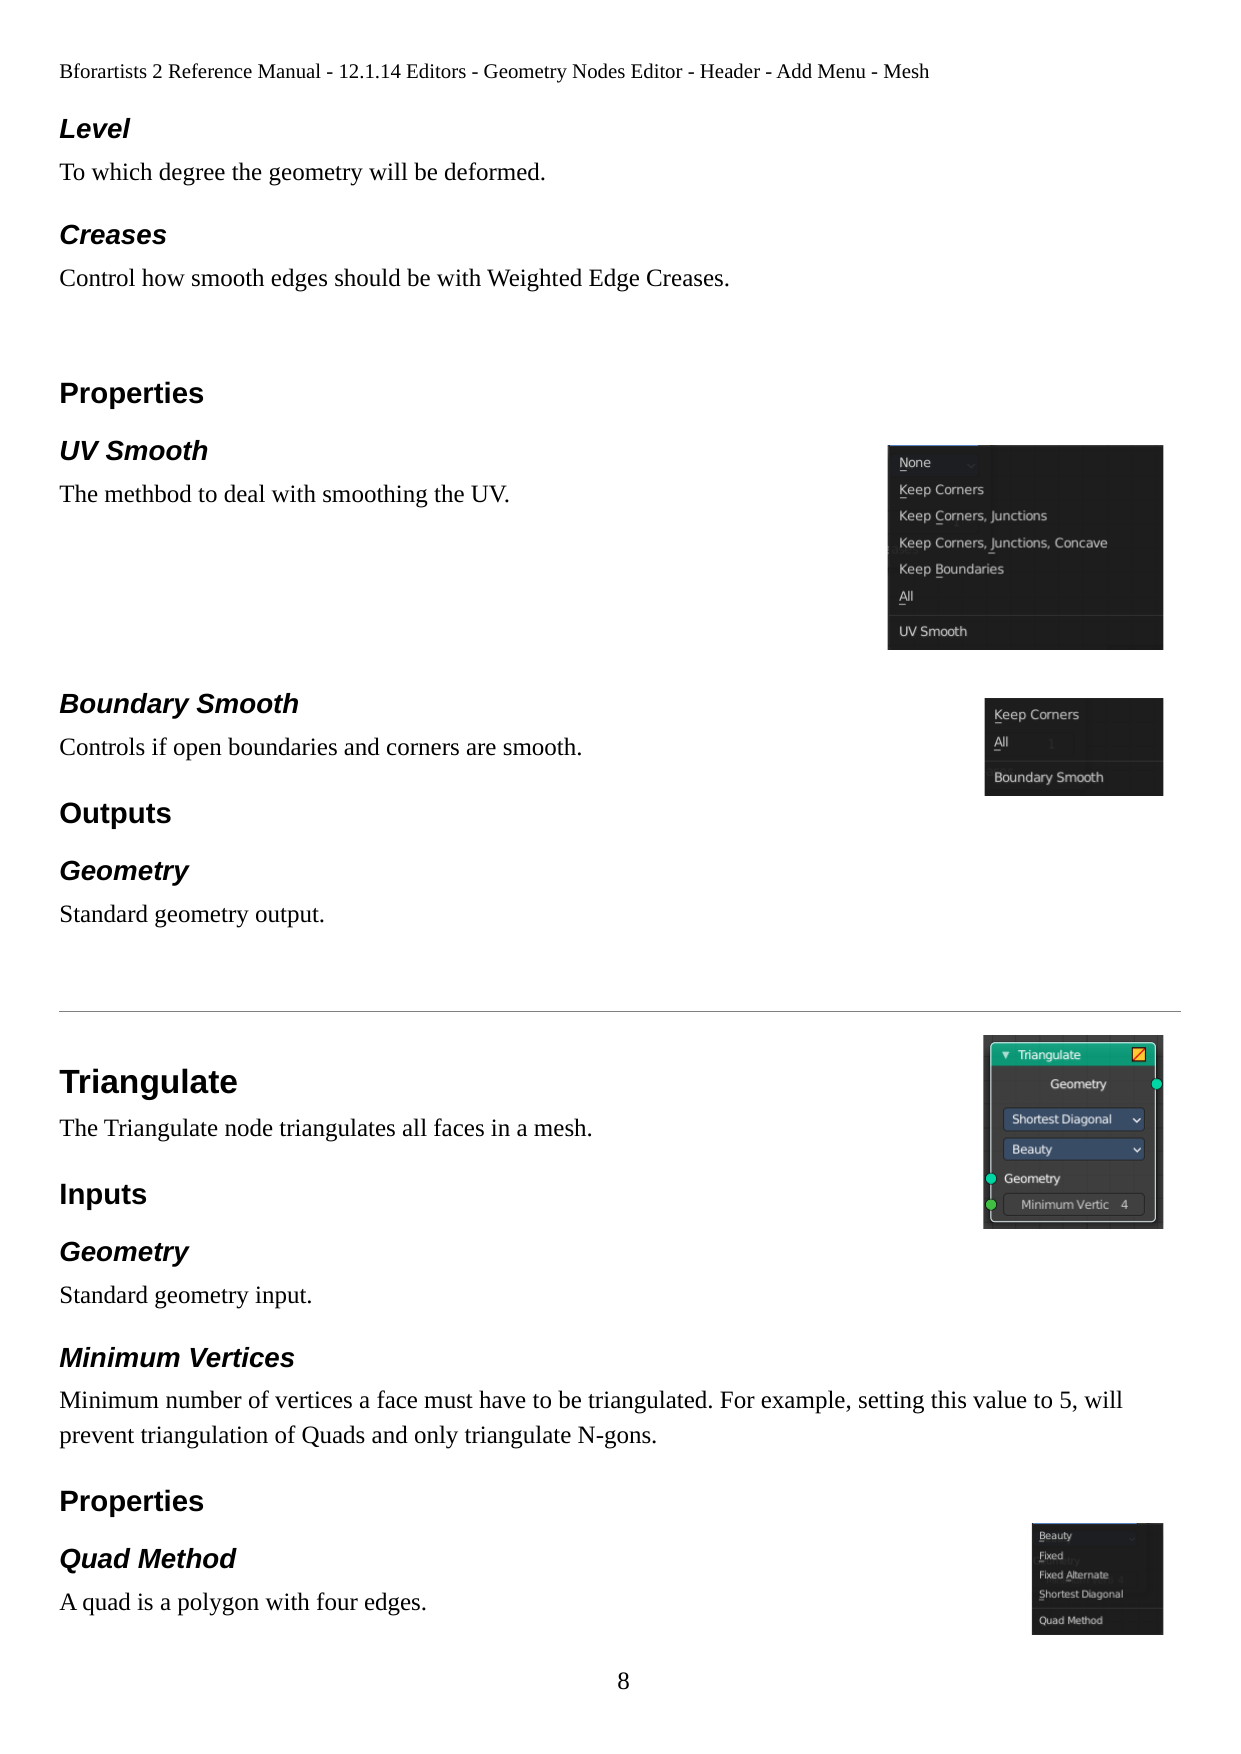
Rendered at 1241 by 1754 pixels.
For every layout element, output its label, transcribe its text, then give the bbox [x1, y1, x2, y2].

subtitle Geometry [59, 1235, 1181, 1267]
subtitle Quad Method [59, 1542, 1031, 1574]
subtitle Inputs [59, 1177, 983, 1210]
subtitle Minimum Vertices [59, 1341, 1181, 1373]
subtitle [1164, 1062, 1181, 1100]
subtitle [1164, 1542, 1181, 1574]
text Standard geometry output. [59, 899, 1181, 927]
subtitle Properties [59, 1484, 1181, 1517]
text To which degree the geometry will be deformed. [59, 157, 1181, 186]
text Control how smooth edges should be with Weighted Edge Creases. [59, 263, 1181, 292]
subtitle Boundary Smooth [59, 687, 1181, 719]
subtitle UV Smooth [59, 434, 1181, 466]
text The methbod to deal with smoothing the UV. [59, 479, 887, 507]
picture [984, 698, 1164, 796]
subtitle Geometry [59, 854, 1181, 886]
text Standard geometry input. [59, 1280, 1181, 1308]
text The Triangulate node triangulates all faces in a mesh. [59, 1113, 983, 1142]
picture [887, 445, 1164, 650]
subtitle Properties [59, 376, 1181, 409]
subtitle [1164, 1177, 1181, 1210]
subtitle Level [59, 113, 1181, 144]
picture [1031, 1523, 1164, 1635]
subtitle Outputs [59, 796, 1181, 829]
subtitle Triangulate [59, 1062, 983, 1100]
text Controls if open boundaries and corners are smooth. [59, 732, 984, 761]
picture [983, 1035, 1164, 1229]
text A quad is a polygon with four edges. [59, 1587, 1031, 1616]
text Minimum number of vertices a face must have to be triangulated. For example, setting this value to 5, will prevent triangulation of Quads and only triangulate N-gons. [59, 1386, 1181, 1449]
subtitle Creases [59, 218, 1181, 250]
